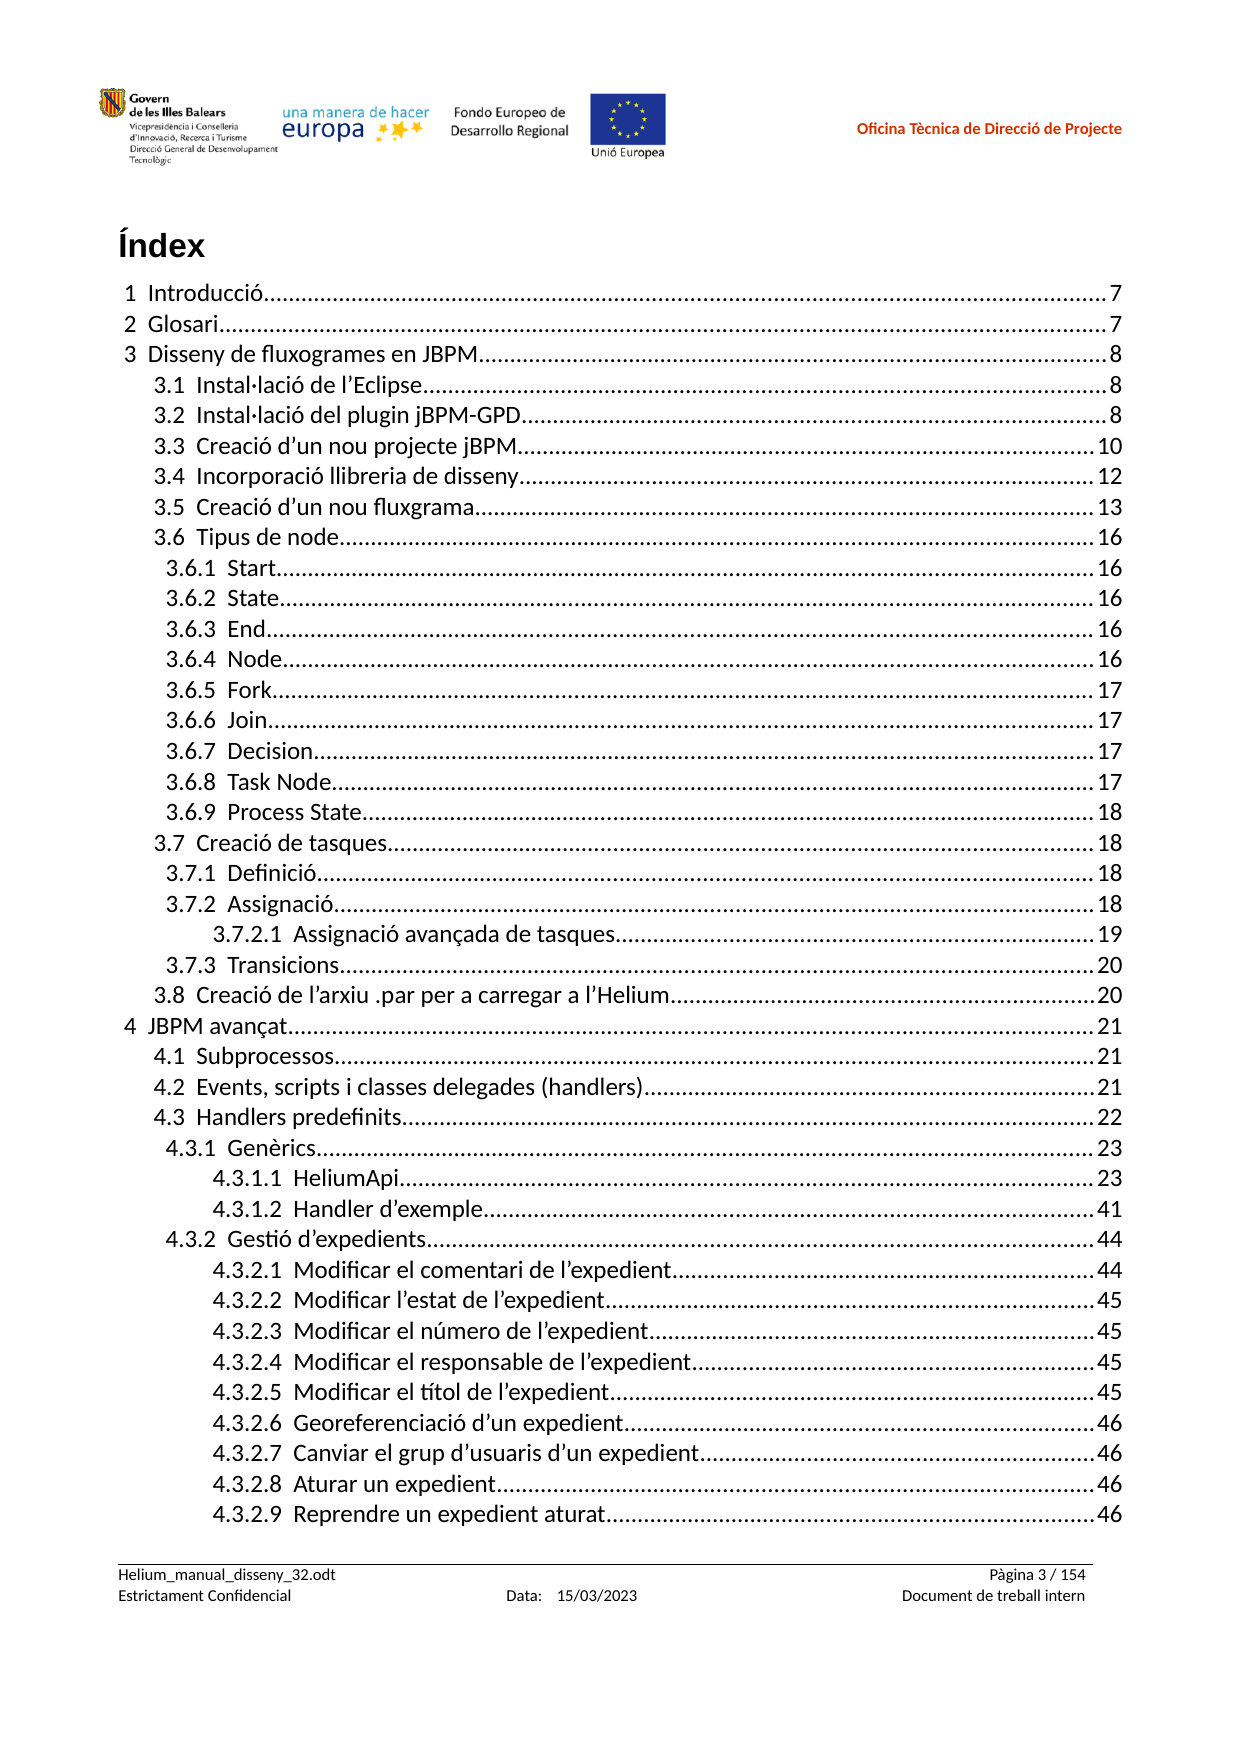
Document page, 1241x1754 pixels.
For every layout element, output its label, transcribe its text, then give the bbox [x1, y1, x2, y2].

text 4.3.2.2 Modificar l’estat de l’expedient 45 [207, 1284, 1122, 1315]
text 3.6.2 State 16 [160, 583, 1122, 613]
text 4.3 Handlers predefinits 22 [148, 1101, 1122, 1132]
text 3.7.1 Definició 18 [160, 857, 1122, 888]
text 3.7.2 Assignació 18 [160, 888, 1122, 918]
subtitle Índex [118, 226, 1122, 265]
text 3.1 Instal·lació de l’Eclipse 8 [148, 369, 1122, 399]
text 3.6.3 End 16 [160, 613, 1122, 644]
text 4 JBPM avançat 21 [118, 1010, 1122, 1040]
text 3.6 Tipus de node 16 [148, 522, 1122, 552]
text 4.3.2.9 Reprendre un expedient aturat 46 [207, 1498, 1122, 1529]
text 3.4 Incorporació llibreria de disseny 12 [148, 461, 1122, 491]
text 4.3.1 Genèrics 23 [160, 1132, 1122, 1162]
picture [99, 87, 668, 166]
text 4.3.2.6 Georeferenciació d’un expedient 46 [207, 1407, 1122, 1437]
text 3.7.3 Transicions 20 [160, 949, 1122, 979]
text 3 Disseny de fluxogrames en JBPM 8 [118, 338, 1122, 369]
text 4.2 Events, scripts i classes delegades (handlers) 21 [148, 1071, 1122, 1101]
text 4.3.2.5 Modificar el títol de l’expedient 45 [207, 1376, 1122, 1407]
text 4.3.2 Gestió d’expedients 44 [160, 1223, 1122, 1254]
text 4.3.2.3 Modificar el número de l’expedient 45 [207, 1315, 1122, 1346]
text 2 Glosari 7 [118, 308, 1122, 338]
text 4.3.1.2 Handler d’exemple 41 [207, 1193, 1122, 1223]
text 3.7 Creació de tasques 18 [148, 827, 1122, 857]
text 3.6.8 Task Node 17 [160, 766, 1122, 796]
text 4.3.2.4 Modificar el responsable de l’expedient 45 [207, 1346, 1122, 1376]
text 3.8 Creació de l’arxiu .par per a carregar a l’Helium 20 [148, 979, 1122, 1010]
text 3.6.6 Join 17 [160, 705, 1122, 735]
text 3.6.9 Process State 18 [160, 796, 1122, 827]
text 3.3 Creació d’un nou projecte jBPM 10 [148, 430, 1122, 461]
text 3.6.7 Decision 17 [160, 735, 1122, 766]
text 4.3.1.1 HeliumApi 23 [207, 1162, 1122, 1193]
text 4.1 Subprocessos 21 [148, 1040, 1122, 1071]
text 3.7.2.1 Assignació avançada de tasques 19 [207, 918, 1122, 949]
text 4.3.2.8 Aturar un expedient 46 [207, 1468, 1122, 1498]
text 3.6.1 Start 16 [160, 552, 1122, 583]
text 1 Introducció 7 [118, 277, 1122, 308]
text 3.5 Creació d’un nou fluxgrama 13 [148, 491, 1122, 522]
text 3.6.4 Node 16 [160, 644, 1122, 674]
text 4.3.2.1 Modificar el comentari de l’expedient 44 [207, 1254, 1122, 1284]
text 3.2 Instal·lació del plugin jBPM-GPD 8 [148, 399, 1122, 430]
text 3.6.5 Fork 17 [160, 674, 1122, 705]
text 4.3.2.7 Canviar el grup d’usuaris d’un expedient 46 [207, 1437, 1122, 1468]
